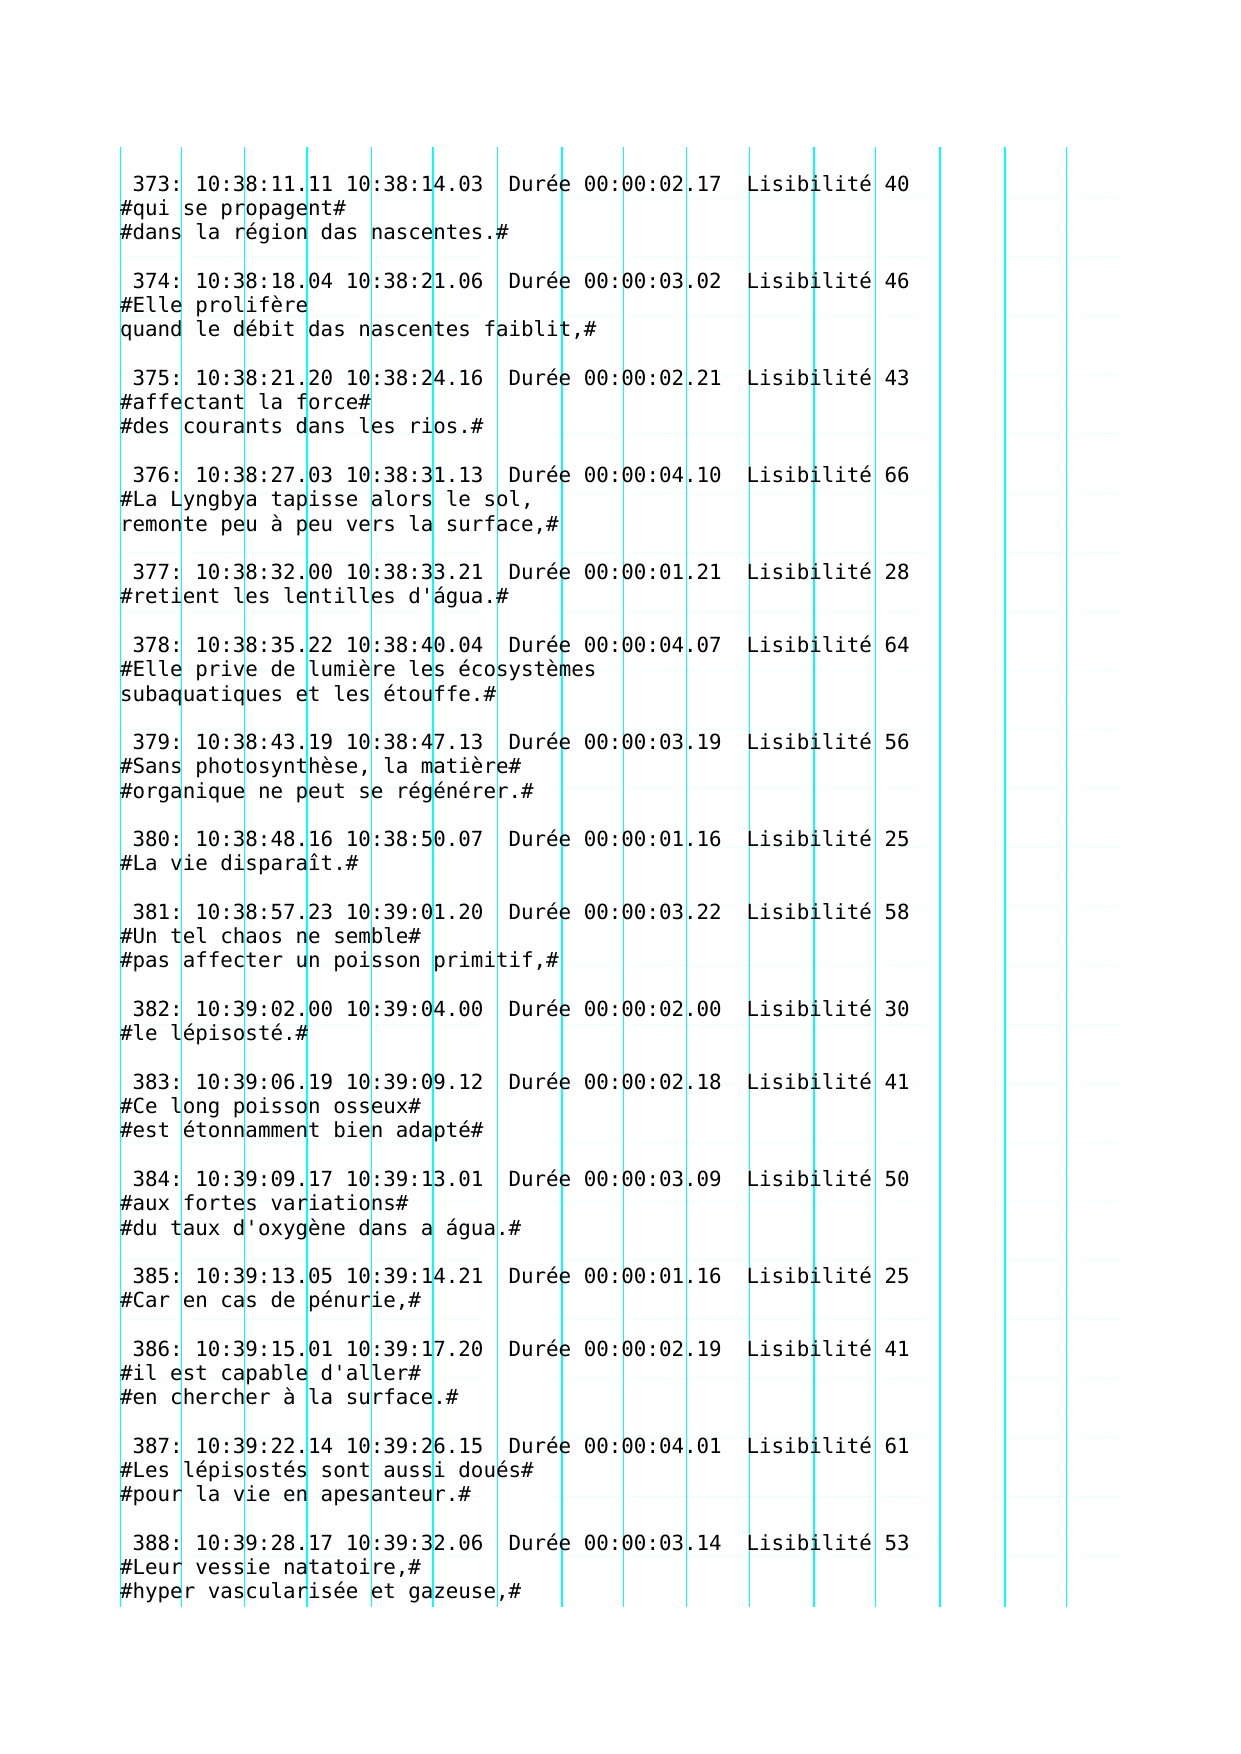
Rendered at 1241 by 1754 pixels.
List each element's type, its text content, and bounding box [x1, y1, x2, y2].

text #Elle prolifère [120, 293, 1120, 317]
text #organique ne peut se régénérer.# [120, 779, 1120, 803]
text 386: 10:39:15.01 10:39:17.20 Durée 00:00:02.19 Lisibilité 41 [120, 1337, 1120, 1361]
text remonte peu à peu vers la surface,# [120, 512, 1120, 536]
text 373: 10:38:11.11 10:38:14.03 Durée 00:00:02.17 Lisibilité 40 [120, 172, 1120, 196]
text #le lépisosté.# [120, 1021, 1120, 1046]
text 377: 10:38:32.00 10:38:33.21 Durée 00:00:01.21 Lisibilité 28 [120, 560, 1120, 584]
text #Un tel chaos ne semble# [120, 924, 1120, 948]
text #en chercher à la surface.# [120, 1385, 1120, 1410]
text 379: 10:38:43.19 10:38:47.13 Durée 00:00:03.19 Lisibilité 56 [120, 730, 1120, 754]
text 382: 10:39:02.00 10:39:04.00 Durée 00:00:02.00 Lisibilité 30 [120, 997, 1120, 1021]
text #Car en cas de pénurie,# [120, 1288, 1120, 1313]
text #Les lépisostés sont aussi doués# [120, 1458, 1120, 1482]
text subaquatiques et les étouffe.# [120, 682, 1120, 706]
text #aux fortes variations# [120, 1191, 1120, 1216]
text #des courants dans les rios.# [120, 414, 1120, 439]
text 384: 10:39:09.17 10:39:13.01 Durée 00:00:03.09 Lisibilité 50 [120, 1167, 1120, 1191]
text 385: 10:39:13.05 10:39:14.21 Durée 00:00:01.16 Lisibilité 25 [120, 1264, 1120, 1288]
text #pour la vie en apesanteur.# [120, 1482, 1120, 1507]
text #affectant la force# [120, 390, 1120, 414]
text #Leur vessie natatoire,# [120, 1555, 1120, 1579]
text 374: 10:38:18.04 10:38:21.06 Durée 00:00:03.02 Lisibilité 46 [120, 269, 1120, 293]
text #est étonnamment bien adapté# [120, 1118, 1120, 1143]
text #retient les lentilles d'água.# [120, 584, 1120, 609]
text #qui se propagent# [120, 196, 1120, 220]
text 388: 10:39:28.17 10:39:32.06 Durée 00:00:03.14 Lisibilité 53 [120, 1531, 1120, 1555]
text 383: 10:39:06.19 10:39:09.12 Durée 00:00:02.18 Lisibilité 41 [120, 1070, 1120, 1094]
text #La Lyngbya tapisse alors le sol, [120, 487, 1120, 512]
text quand le débit das nascentes faiblit,# [120, 317, 1120, 342]
text #pas affecter un poisson primitif,# [120, 948, 1120, 973]
text 376: 10:38:27.03 10:38:31.13 Durée 00:00:04.10 Lisibilité 66 [120, 463, 1120, 487]
text 380: 10:38:48.16 10:38:50.07 Durée 00:00:01.16 Lisibilité 25 [120, 827, 1120, 851]
text #Elle prive de lumière les écosystèmes [120, 657, 1120, 682]
text #il est capable d'aller# [120, 1361, 1120, 1385]
text 375: 10:38:21.20 10:38:24.16 Durée 00:00:02.21 Lisibilité 43 [120, 366, 1120, 390]
text #La vie disparaît.# [120, 851, 1120, 876]
picture [119, 147, 1121, 1607]
text 378: 10:38:35.22 10:38:40.04 Durée 00:00:04.07 Lisibilité 64 [120, 633, 1120, 657]
text 387: 10:39:22.14 10:39:26.15 Durée 00:00:04.01 Lisibilité 61 [120, 1434, 1120, 1458]
text #Sans photosynthèse, la matière# [120, 754, 1120, 779]
text #hyper vascularisée et gazeuse,# [120, 1579, 1120, 1604]
text #du taux d'oxygène dans a água.# [120, 1216, 1120, 1240]
text #Ce long poisson osseux# [120, 1094, 1120, 1118]
text #dans la région das nascentes.# [120, 220, 1120, 245]
text 381: 10:38:57.23 10:39:01.20 Durée 00:00:03.22 Lisibilité 58 [120, 900, 1120, 924]
